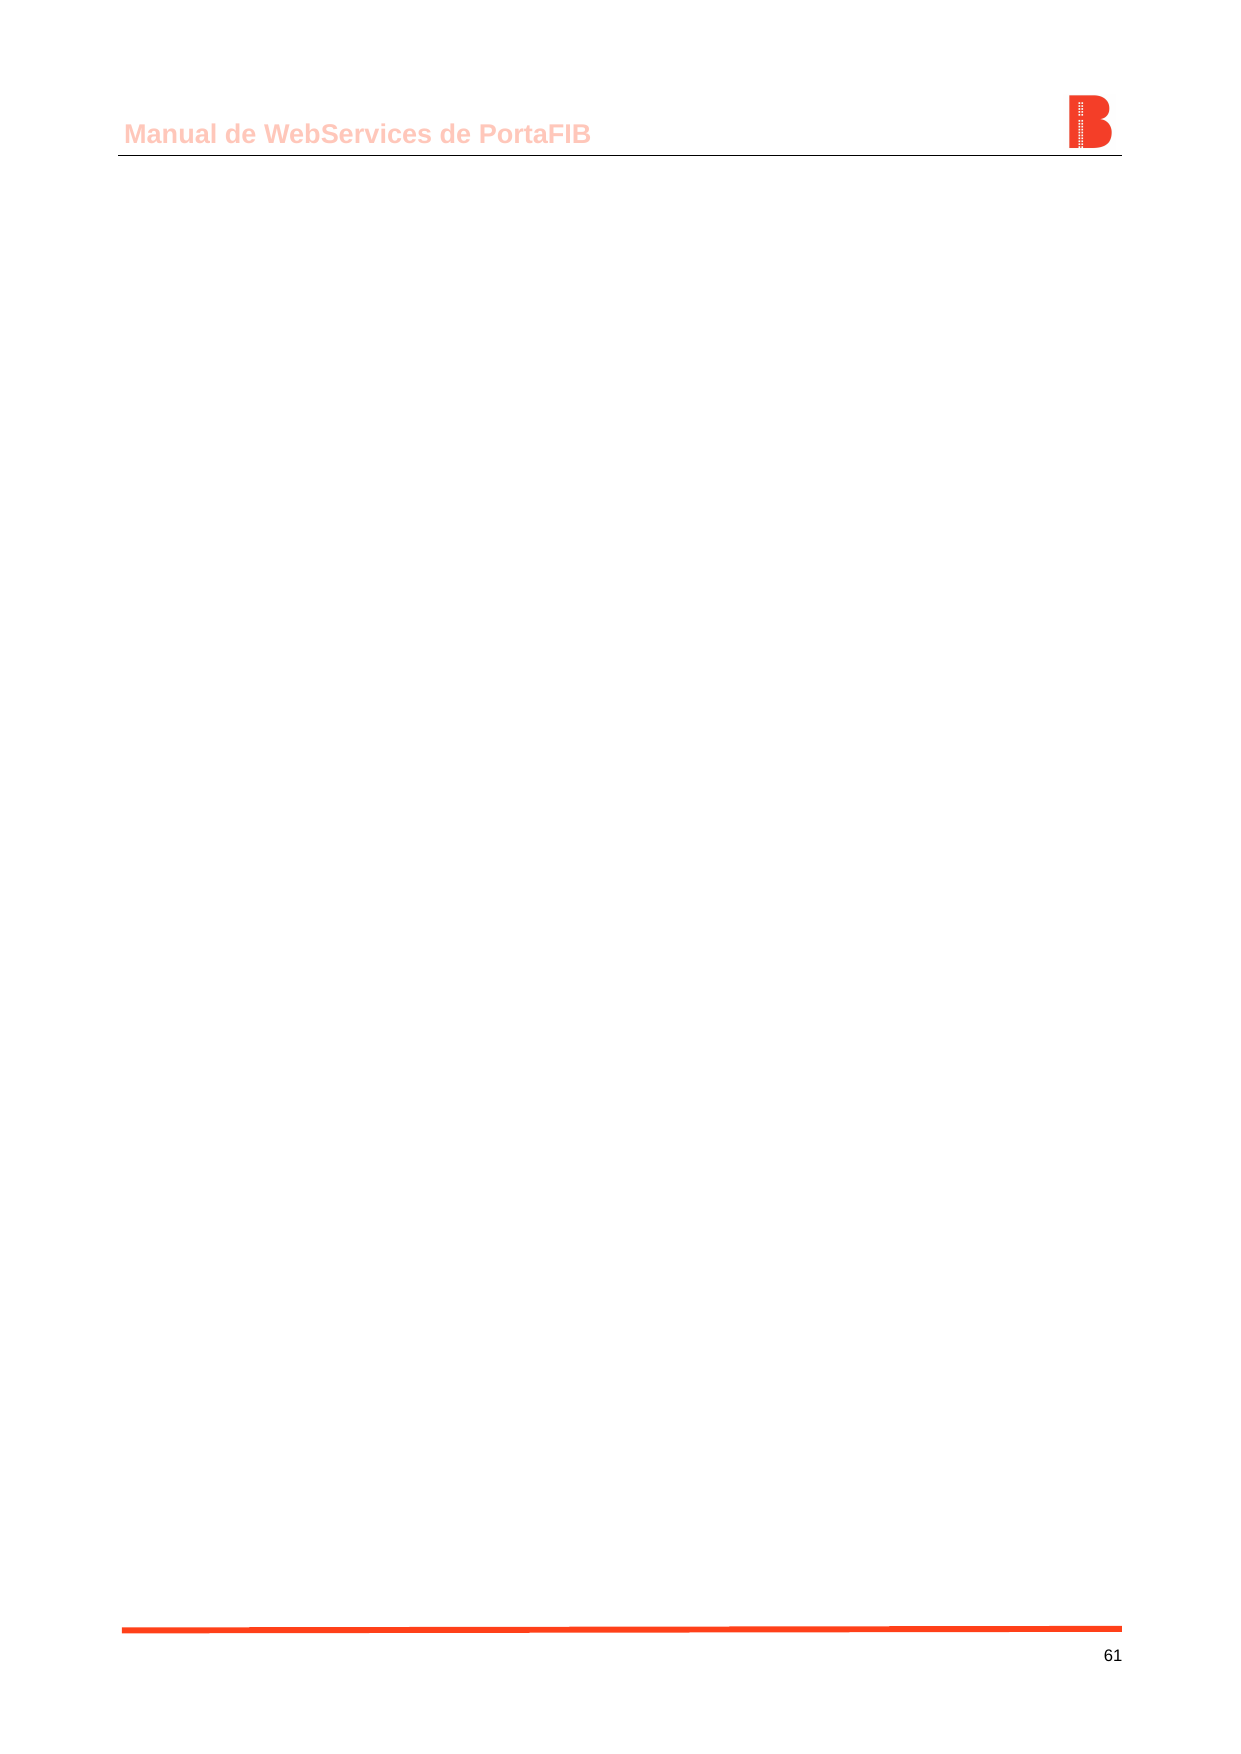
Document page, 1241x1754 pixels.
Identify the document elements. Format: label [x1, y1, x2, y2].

picture [1063, 94, 1117, 150]
